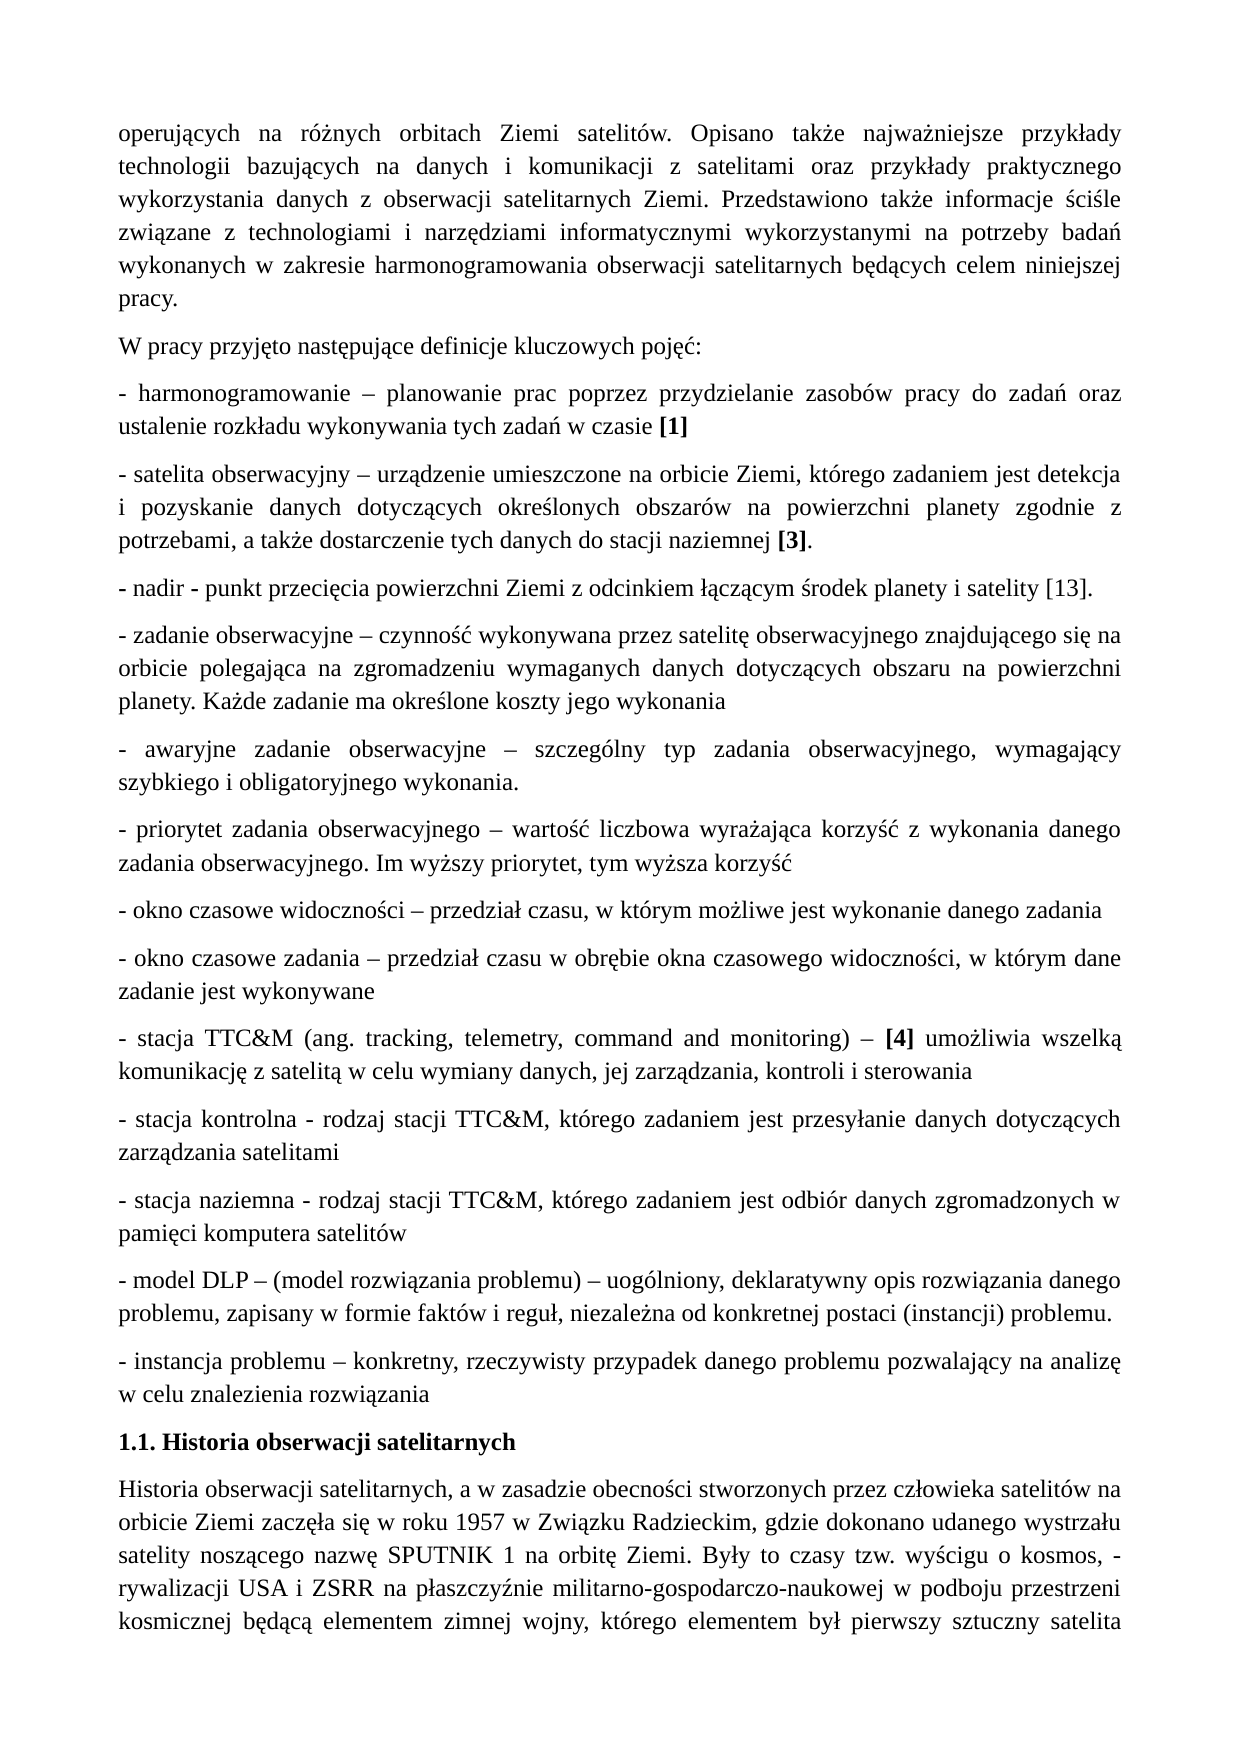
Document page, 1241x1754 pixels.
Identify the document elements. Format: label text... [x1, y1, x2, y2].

text - zadanie obserwacyjne – czynność wykonywana przez satelitę obserwacyjnego znajdującego się na orbicie polegająca na zgromadzeniu wymaganych danych dotyczących obszaru na powierzchni planety. Każde zadanie ma określone koszty jego wykonania [118, 620, 1122, 715]
text Historia obserwacji satelitarnych, a w zasadzie obecności stworzonych przez człowieka satelitów na orbicie Ziemi zaczęła się w roku 1957 w Związku Radzieckim, gdzie dokonano udanego wystrzału satelity noszącego nazwę SPUTNIK 1 na orbitę Ziemi. Były to czasy tzw. wyścigu o kosmos, - rywalizacji USA i ZSRR na płaszczyźnie militarno-gospodarczo-naukowej w podboju przestrzeni kosmicznej będącą elementem zimnej wojny, którego elementem był pierwszy sztuczny satelita [118, 1474, 1122, 1635]
text - nadir - punkt przecięcia powierzchni Ziemi z odcinkiem łączącym środek planety i satelity [13]. [118, 573, 1122, 601]
text - model DLP – (model rozwiązania problemu) – uogólniony, deklaratywny opis rozwiązania danego problemu, zapisany w formie faktów i reguł, niezależna od konkretnej postaci (instancji) problemu. [118, 1265, 1122, 1327]
text - okno czasowe zadania – przedział czasu w obrębie okna czasowego widoczności, w którym dane zadanie jest wykonywane [118, 943, 1122, 1004]
text - stacja kontrolna - rodzaj stacji TTC&M, którego zadaniem jest przesyłanie danych dotyczących zarządzania satelitami [118, 1104, 1122, 1166]
text W pracy przyjęto następujące definicje kluczowych pojęć: [118, 331, 1122, 359]
text operujących na różnych orbitach Ziemi satelitów. Opisano także najważniejsze przykłady technologii bazujących na danych i komunikacji z satelitami oraz przykłady praktycznego wykorzystania danych z obserwacji satelitarnych Ziemi. Przedstawiono także informacje ściśle związane z technologiami i narzędziami informatycznymi wykorzystanymi na potrzeby badań wykonanych w zakresie harmonogramowania obserwacji satelitarnych będących celem niniejszej pracy. [118, 118, 1122, 312]
text - okno czasowe widoczności – przedział czasu, w którym możliwe jest wykonanie danego zadania [118, 895, 1122, 924]
text - priorytet zadania obserwacyjnego – wartość liczbowa wyrażająca korzyść z wykonania danego zadania obserwacyjnego. Im wyższy priorytet, tym wyższa korzyść [118, 814, 1122, 876]
text - awaryjne zadanie obserwacyjne – szczególny typ zadania obserwacyjnego, wymagający szybkiego i obligatoryjnego wykonania. [118, 734, 1122, 796]
text - instancja problemu – konkretny, rzeczywisty przypadek danego problemu pozwalający na analizę w celu znalezienia rozwiązania [118, 1346, 1122, 1408]
text - stacja naziemna - rodzaj stacji TTC&M, którego zadaniem jest odbiór danych zgromadzonych w pamięci komputera satelitów [118, 1185, 1122, 1246]
text - satelita obserwacyjny – urządzenie umieszczone na orbicie Ziemi, którego zadaniem jest detekcja i pozyskanie danych dotyczących określonych obszarów na powierzchni planety zgodnie z potrzebami, a także dostarczenie tych danych do stacji naziemnej [3]. [118, 459, 1122, 554]
text 1.1. Historia obserwacji satelitarnych [118, 1427, 1122, 1455]
text - stacja TTC&M (ang. tracking, telemetry, command and monitoring) – [4] umożliwia wszelką komunikację z satelitą w celu wymiany danych, jej zarządzania, kontroli i sterowania [118, 1023, 1122, 1085]
text - harmonogramowanie – planowanie prac poprzez przydzielanie zasobów pracy do zadań oraz ustalenie rozkładu wykonywania tych zadań w czasie [1] [118, 378, 1122, 440]
